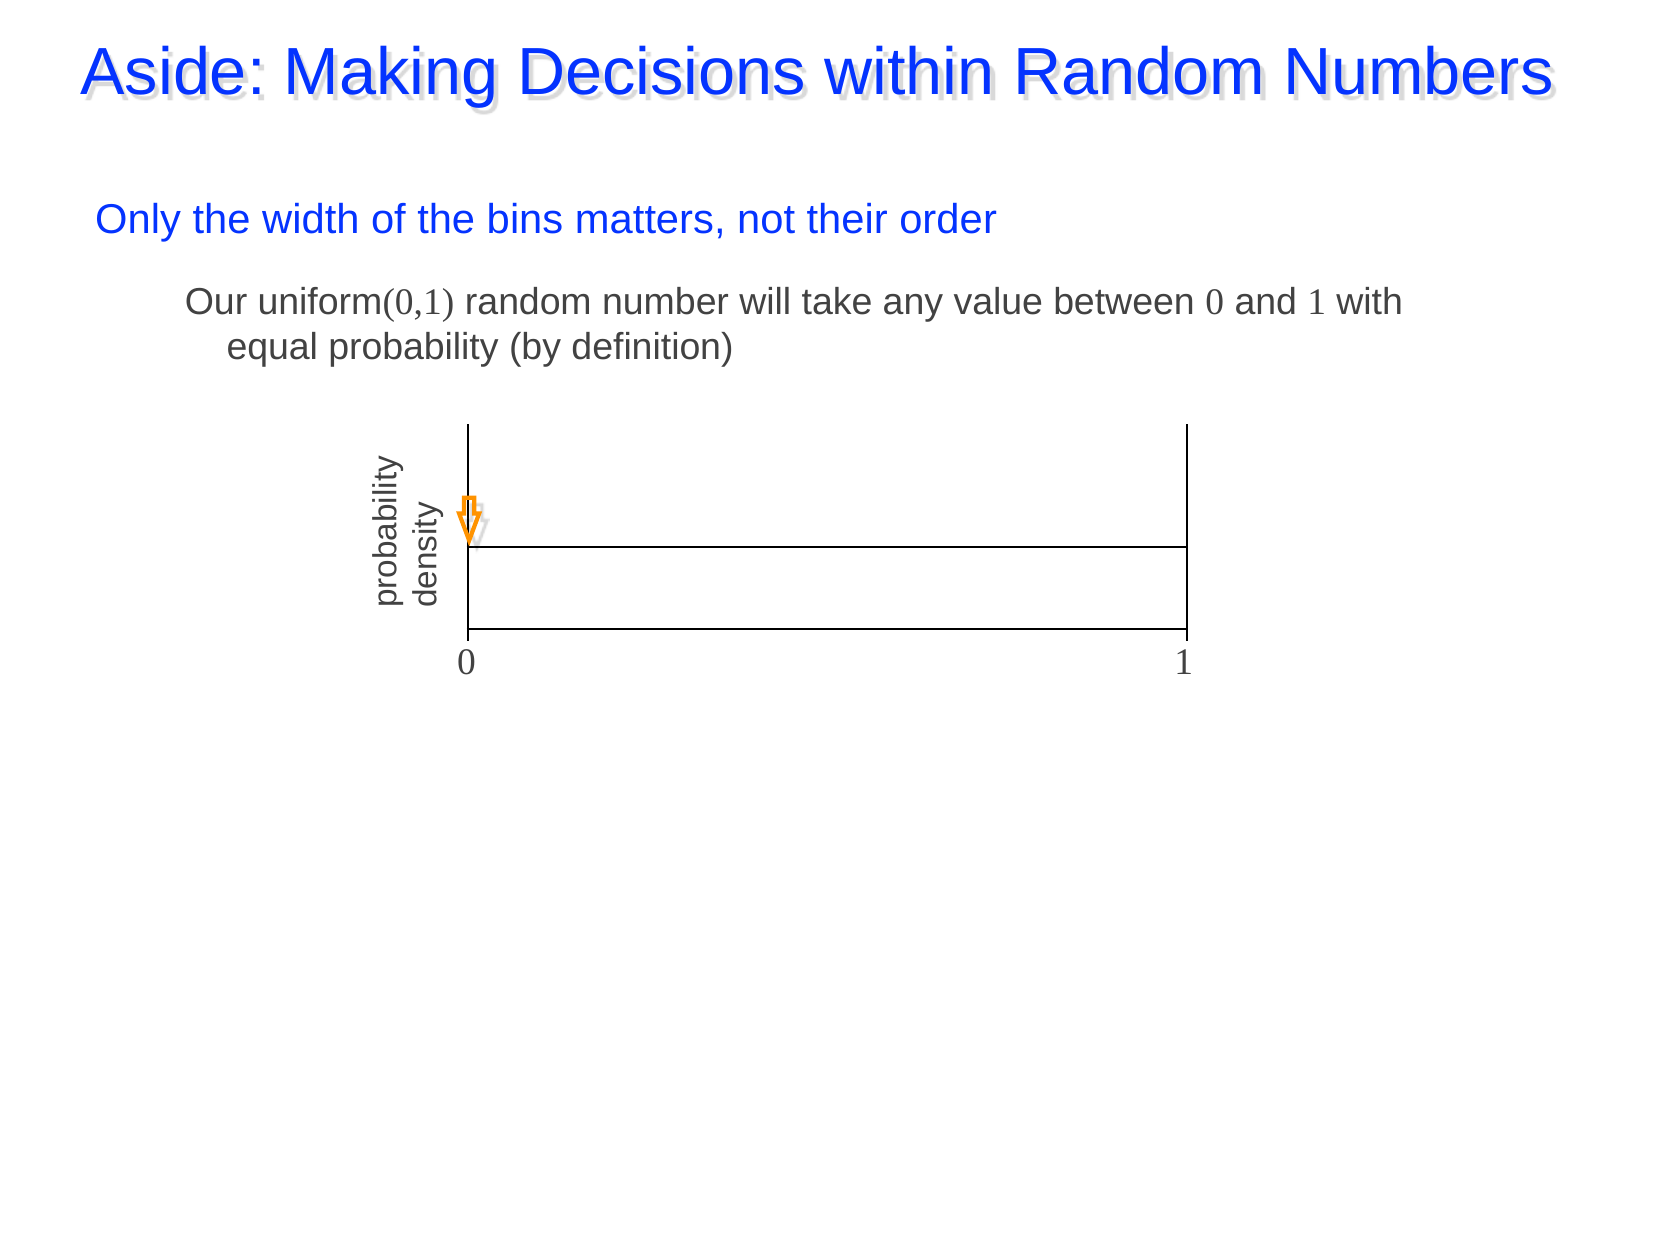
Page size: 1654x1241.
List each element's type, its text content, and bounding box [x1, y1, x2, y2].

text_box 1 [1166, 628, 1202, 691]
text_box 0 [448, 628, 485, 691]
text_box Aside: Making Decisions within Random Numbers [72, 20, 1582, 117]
text_box Our uniform(0,1) random number will take any value between 0 and 1 with equal probability (by definition) [176, 268, 1508, 376]
text_box Only the width of the bins matters, not their order [86, 183, 1495, 251]
text_box probability density [354, 438, 452, 617]
